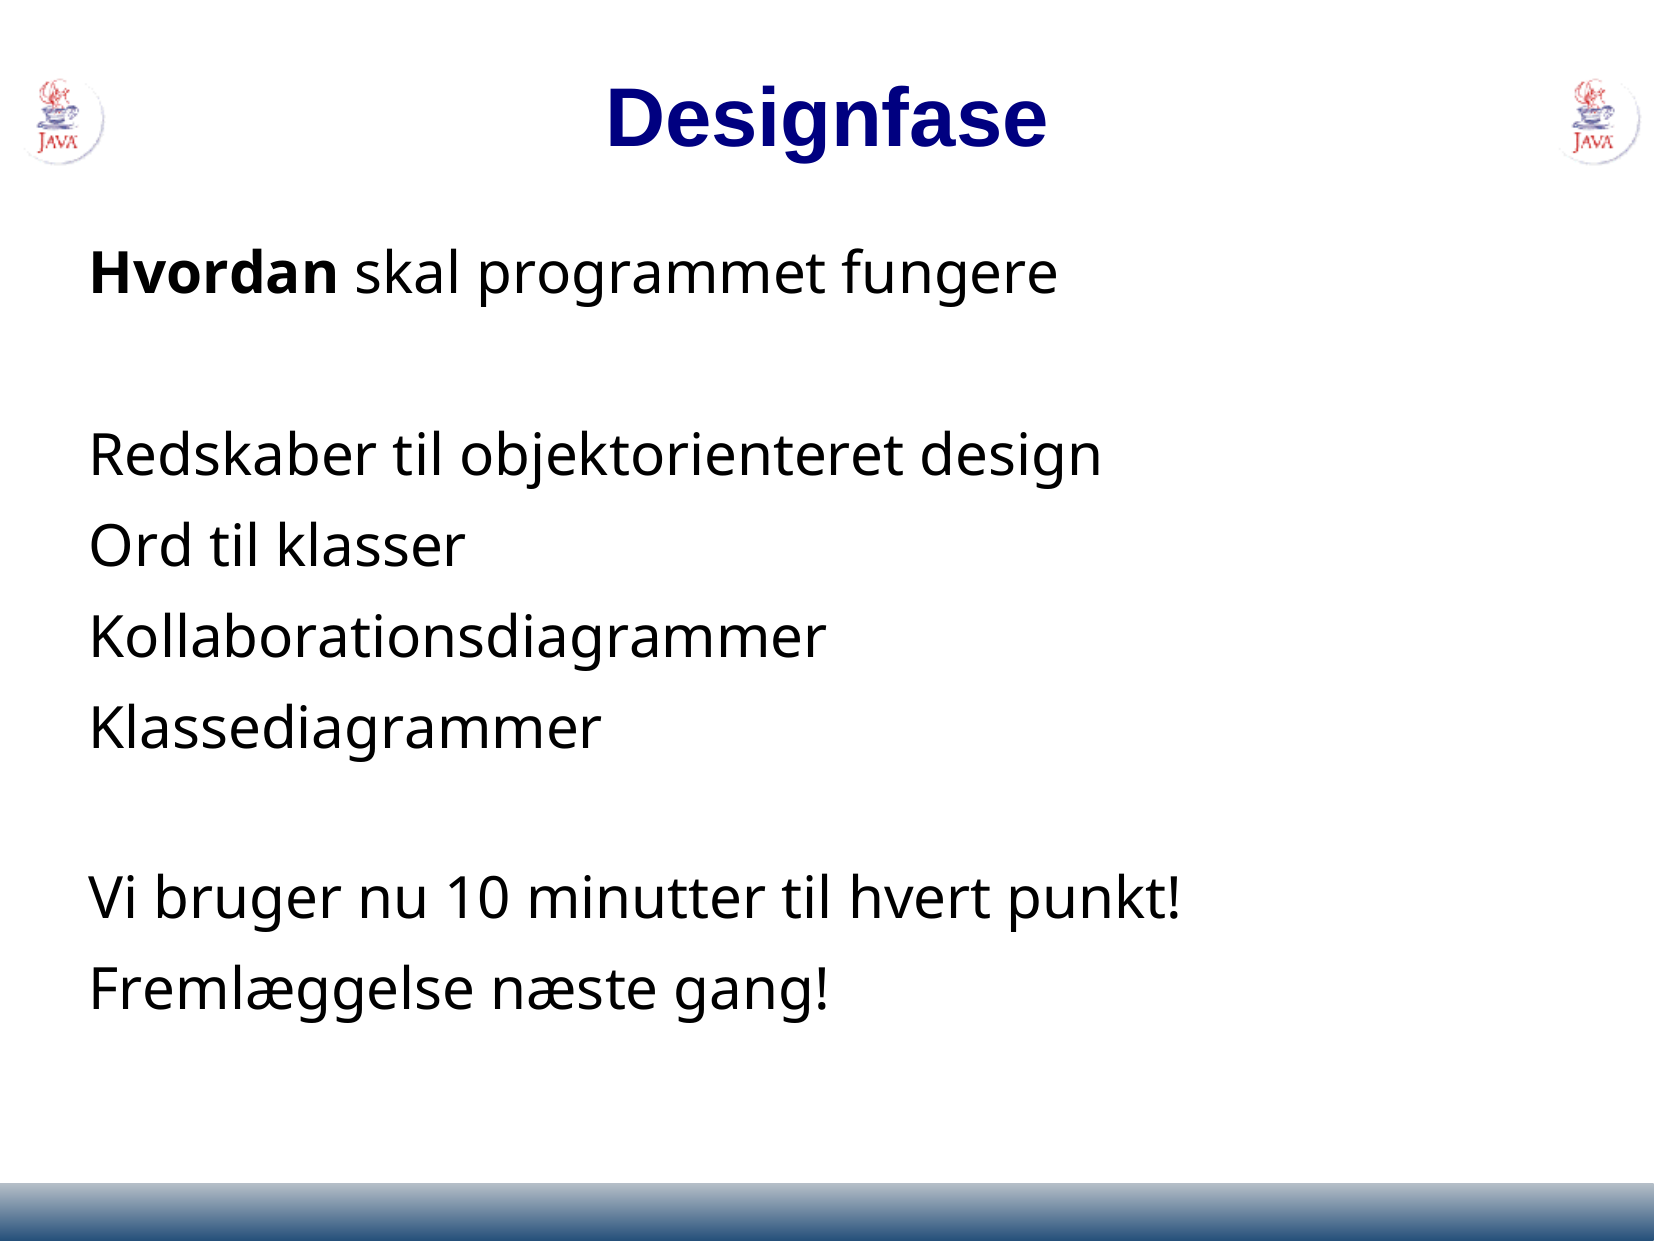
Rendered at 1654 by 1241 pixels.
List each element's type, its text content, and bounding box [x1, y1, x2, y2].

title Designfase [105, 14, 1549, 222]
picture [1549, 71, 1645, 169]
picture [10, 71, 105, 169]
list Hvordan skal programmet fungere Redskaber til objektorienteret design Ord til klasser Kollaborationsdiagrammer Klassediagrammer Vi bruger nu 10 minutter til hvert punkt! Fremlæggelse næste gang! [76, 230, 1630, 1183]
